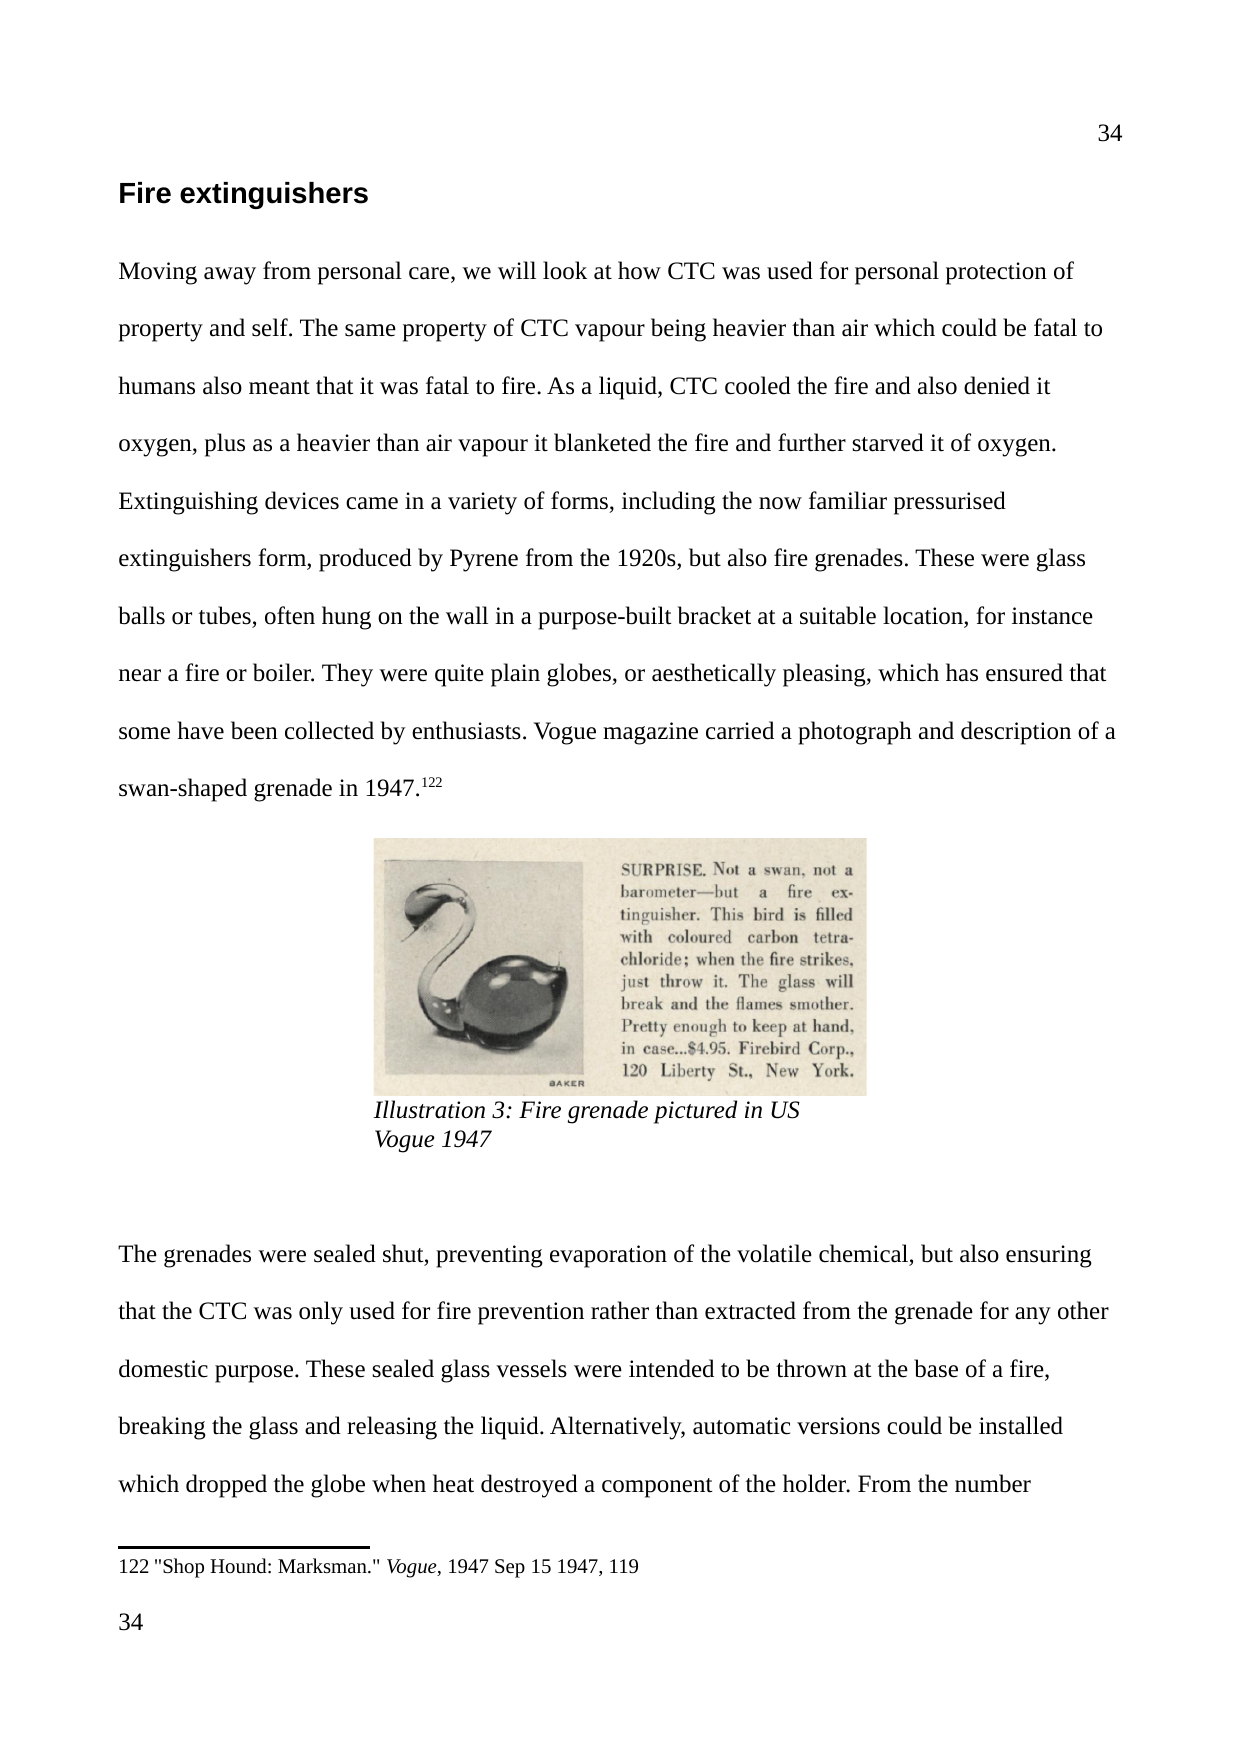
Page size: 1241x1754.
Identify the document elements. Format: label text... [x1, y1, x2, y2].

text "Shop Hound: Marksman." Vogue, 1947 Sep 15 1947, 119 [118, 1553, 1122, 1578]
text The grenades were sealed shut, preventing evaporation of the volatile chemical, but also ensuring that the CTC was only used for fire prevention rather than extracted from the grenade for any other domestic purpose. These sealed glass vessels were intended to be thrown at the base of a fire, breaking the glass and releasing the liquid. Alternatively, automatic versions could be installed which dropped the globe when heat destroyed a component of the holder. From the number [118, 1239, 1122, 1498]
text Illustration 3: Fire grenade pictured in US Vogue 1947 [373, 1096, 867, 1153]
picture [373, 838, 867, 1096]
subtitle Fire extinguishers [118, 176, 1122, 210]
text Moving away from personal care, we will look at how CTC was used for personal protection of property and self. The same property of CTC vapour being heavier than air which could be fatal to humans also meant that it was fatal to fire. As a liquid, CTC cooled the fire and also denied it oxygen, plus as a heavier than air vapour it blanketed the fire and further starved it of oxygen. Extinguishing devices came in a variety of forms, including the now familiar pressurised extinguishers form, produced by Pyrene from the 1920s, but also fire grenades. These were glass balls or tubes, often hung on the wall in a purpose-built bracket at a suitable location, for instance near a fire or boiler. They were quite plain globes, or aesthetically pleasing, which has ensured that some have been collected by enthusiasts. Vogue magazine carried a photograph and description of a swan-shaped grenade in 1947. [118, 256, 1122, 802]
